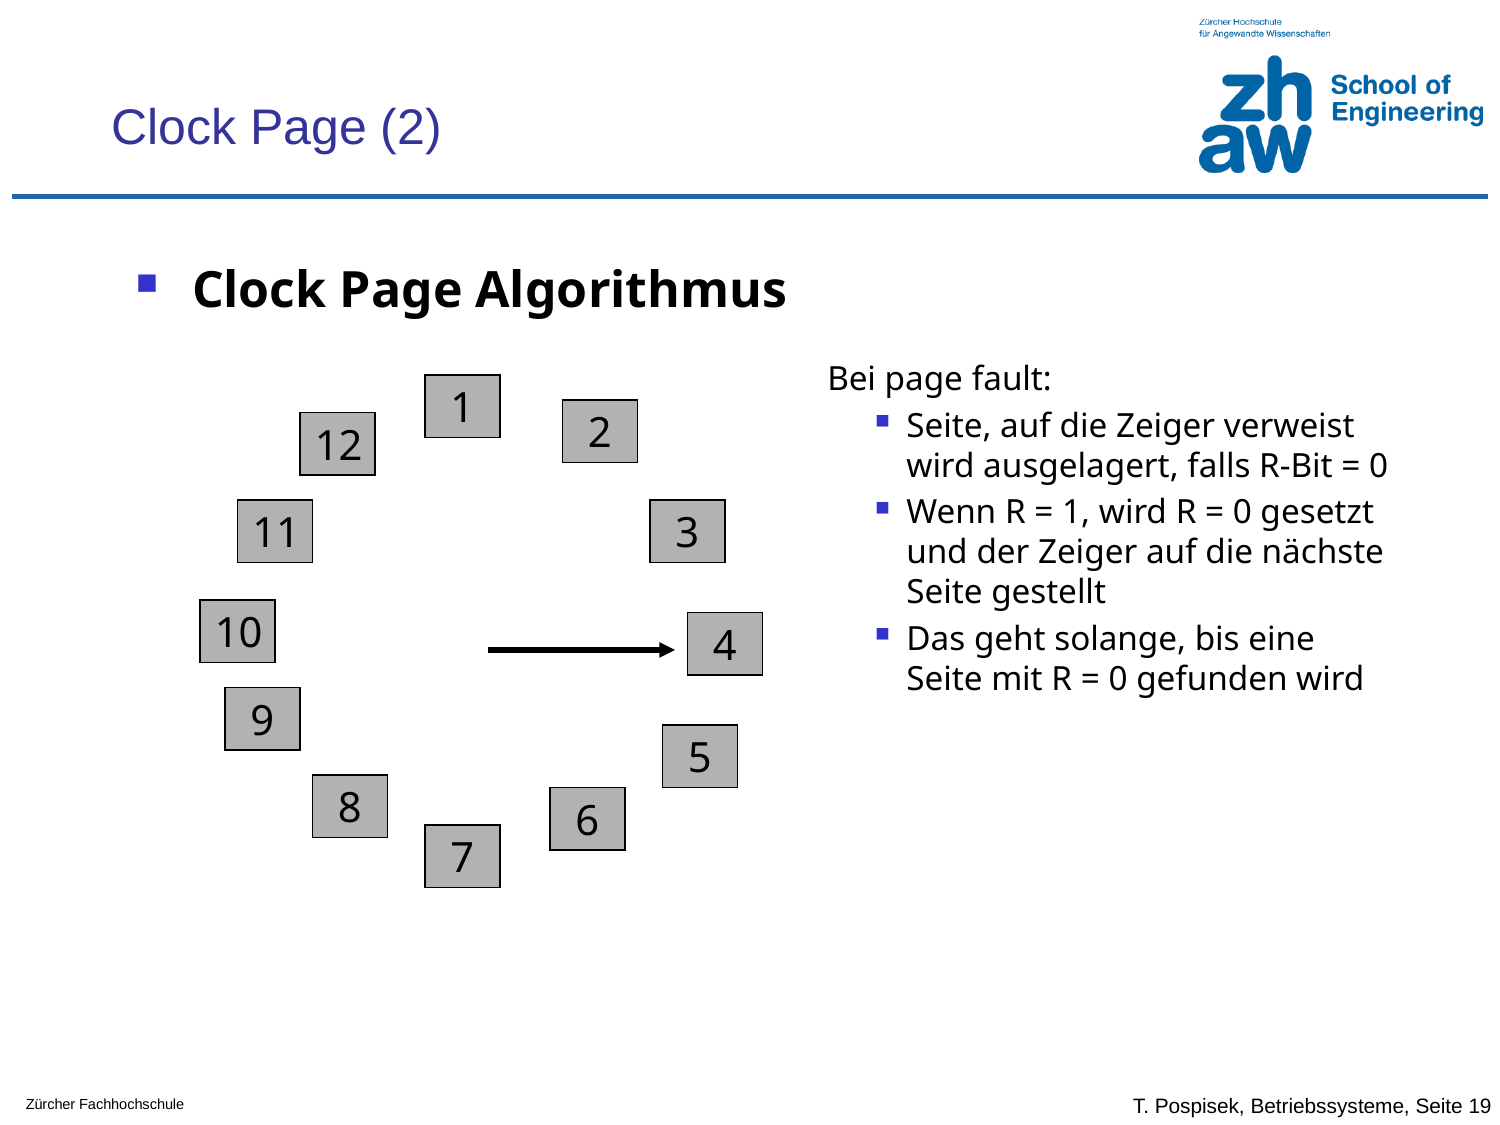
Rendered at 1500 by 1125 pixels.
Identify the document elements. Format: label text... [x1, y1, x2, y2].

text_box 10 [199, 599, 275, 663]
title Clock Page (2) [96, 50, 1375, 163]
text_box Bei page fault: Seite, auf die Zeiger verweist wird ausgelagert, falls R-Bit = 0 Wenn R = 1, wird R = 0 gesetzt und der Zeiger auf die nächste Seite gestellt Das geht solange, bis eine Seite mit R = 0 gefunden wird [812, 349, 1405, 800]
text_box 6 [549, 787, 625, 850]
text_box 3 [649, 499, 725, 563]
text_box 8 [312, 774, 388, 838]
text_box 1 [424, 374, 500, 438]
text_box 9 [224, 687, 300, 750]
text_box 11 [237, 499, 313, 563]
list Clock Page Algorithmus [120, 249, 1463, 988]
text_box 5 [662, 724, 738, 788]
text_box 12 [299, 412, 375, 475]
text_box 2 [562, 399, 638, 463]
text_box 4 [687, 612, 763, 675]
picture [1199, 19, 1483, 173]
text_box 7 [424, 824, 500, 888]
